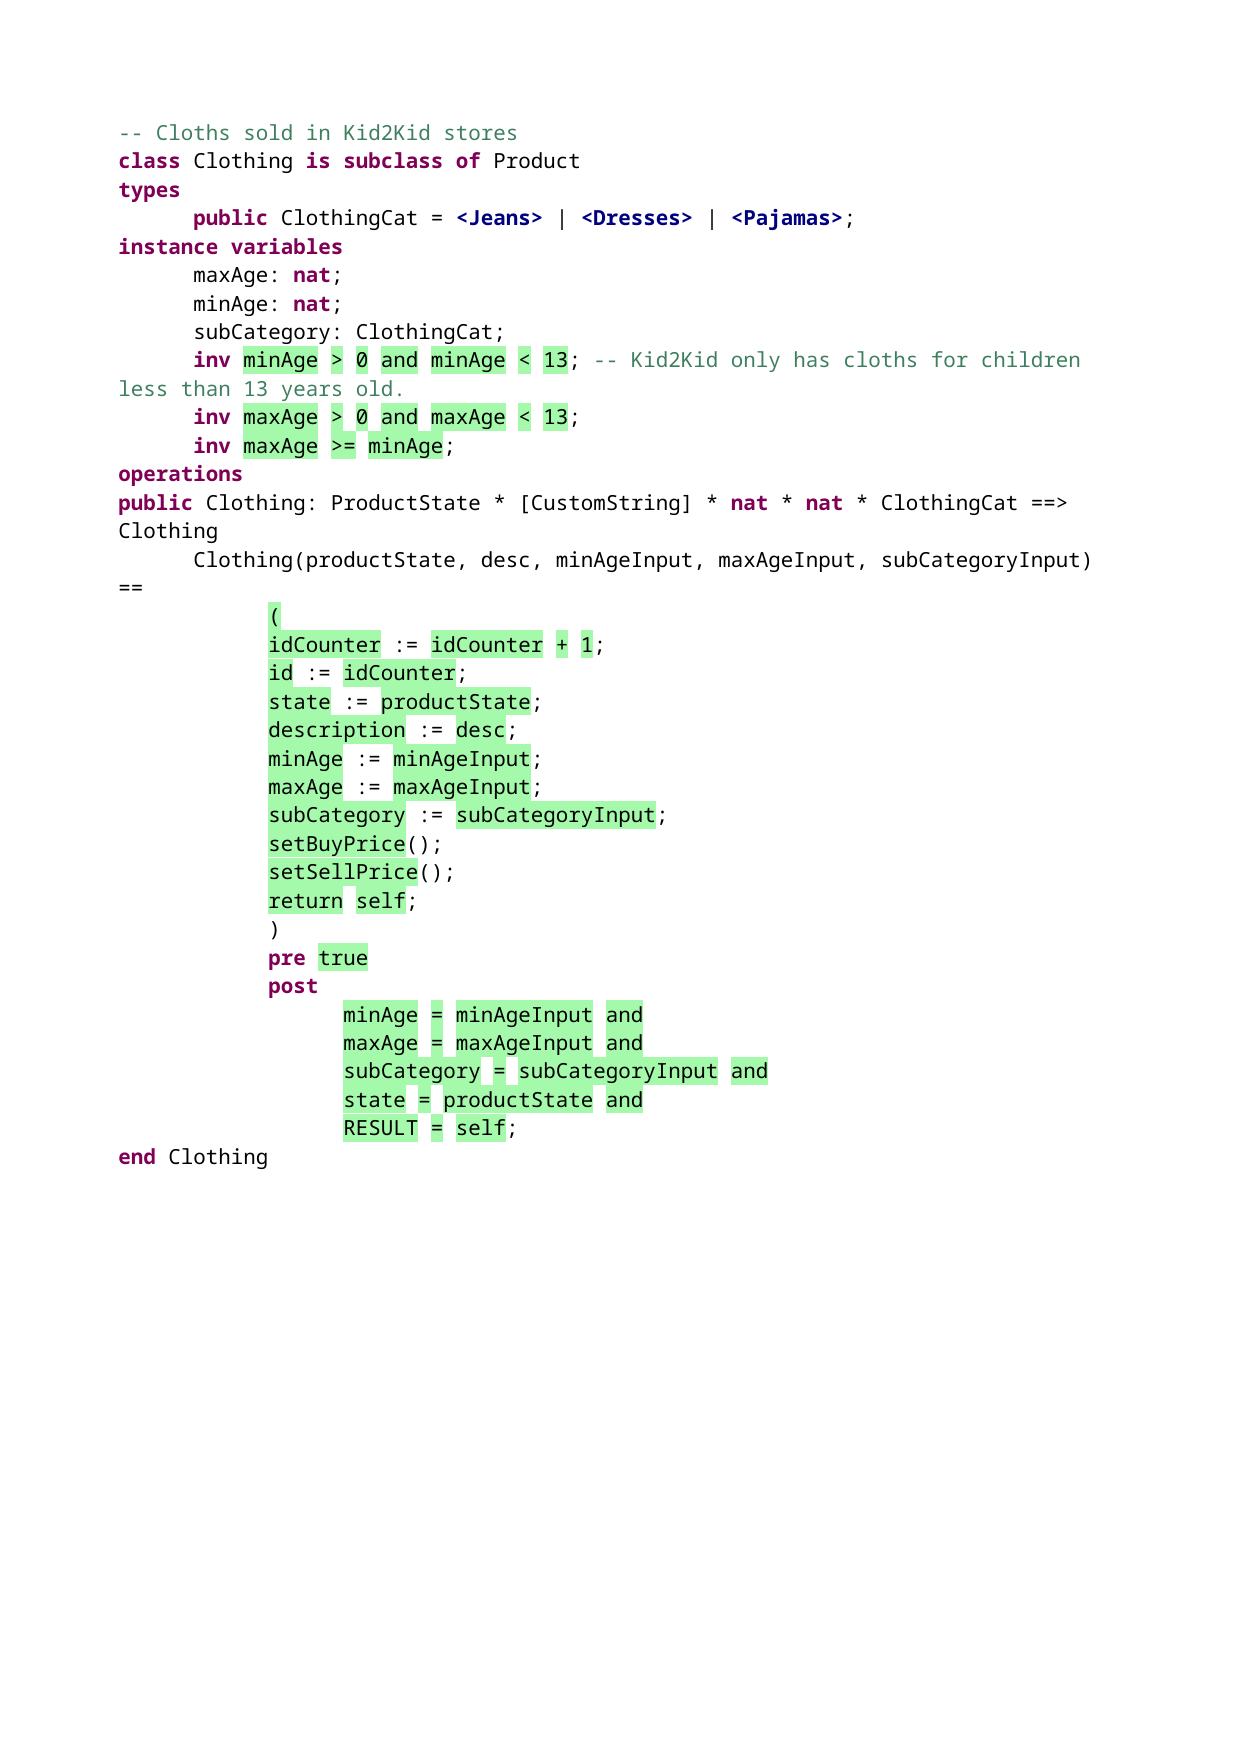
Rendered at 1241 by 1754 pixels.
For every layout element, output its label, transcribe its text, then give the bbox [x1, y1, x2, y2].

text post [118, 971, 1122, 1000]
text maxAge := maxAgeInput; [118, 772, 1122, 801]
text end Clothing [118, 1142, 1122, 1170]
text public Clothing: ProductState * [CustomString] * nat * nat * ClothingCat ==> Clothing [118, 488, 1122, 545]
text types [118, 175, 1122, 203]
text maxAge = maxAgeInput and [118, 1028, 1122, 1057]
text maxAge: nat; [118, 260, 1122, 289]
text instance variables [118, 232, 1122, 260]
text subCategory = subCategoryInput and [118, 1057, 1122, 1085]
text operations [118, 459, 1122, 488]
text state := productState; [118, 687, 1122, 715]
text inv minAge > 0 and minAge < 13; -- Kid2Kid only has cloths for children less than 13 years old. [118, 346, 1122, 402]
text Clothing(productState, desc, minAgeInput, maxAgeInput, subCategoryInput) == [118, 545, 1122, 602]
text state = productState and [118, 1085, 1122, 1113]
text inv maxAge > 0 and maxAge < 13; [118, 402, 1122, 431]
text minAge = minAgeInput and [118, 1000, 1122, 1028]
text minAge: nat; [118, 289, 1122, 317]
text subCategory := subCategoryInput; [118, 801, 1122, 829]
text subCategory: ClothingCat; [118, 317, 1122, 346]
text return self; [118, 886, 1122, 914]
text setBuyPrice(); [118, 829, 1122, 857]
text id := idCounter; [118, 658, 1122, 687]
text pre true [118, 943, 1122, 971]
text ( [118, 602, 1122, 630]
text inv maxAge >= minAge; [118, 431, 1122, 459]
text ) [118, 914, 1122, 943]
text RESULT = self; [118, 1113, 1122, 1142]
text setSellPrice(); [118, 857, 1122, 886]
text description := desc; [118, 715, 1122, 744]
text idCounter := idCounter + 1; [118, 630, 1122, 658]
text public ClothingCat = <Jeans> | <Dresses> | <Pajamas>; [118, 203, 1122, 232]
text minAge := minAgeInput; [118, 744, 1122, 772]
text -- Cloths sold in Kid2Kid stores [118, 118, 1122, 147]
text class Clothing is subclass of Product [118, 147, 1122, 175]
